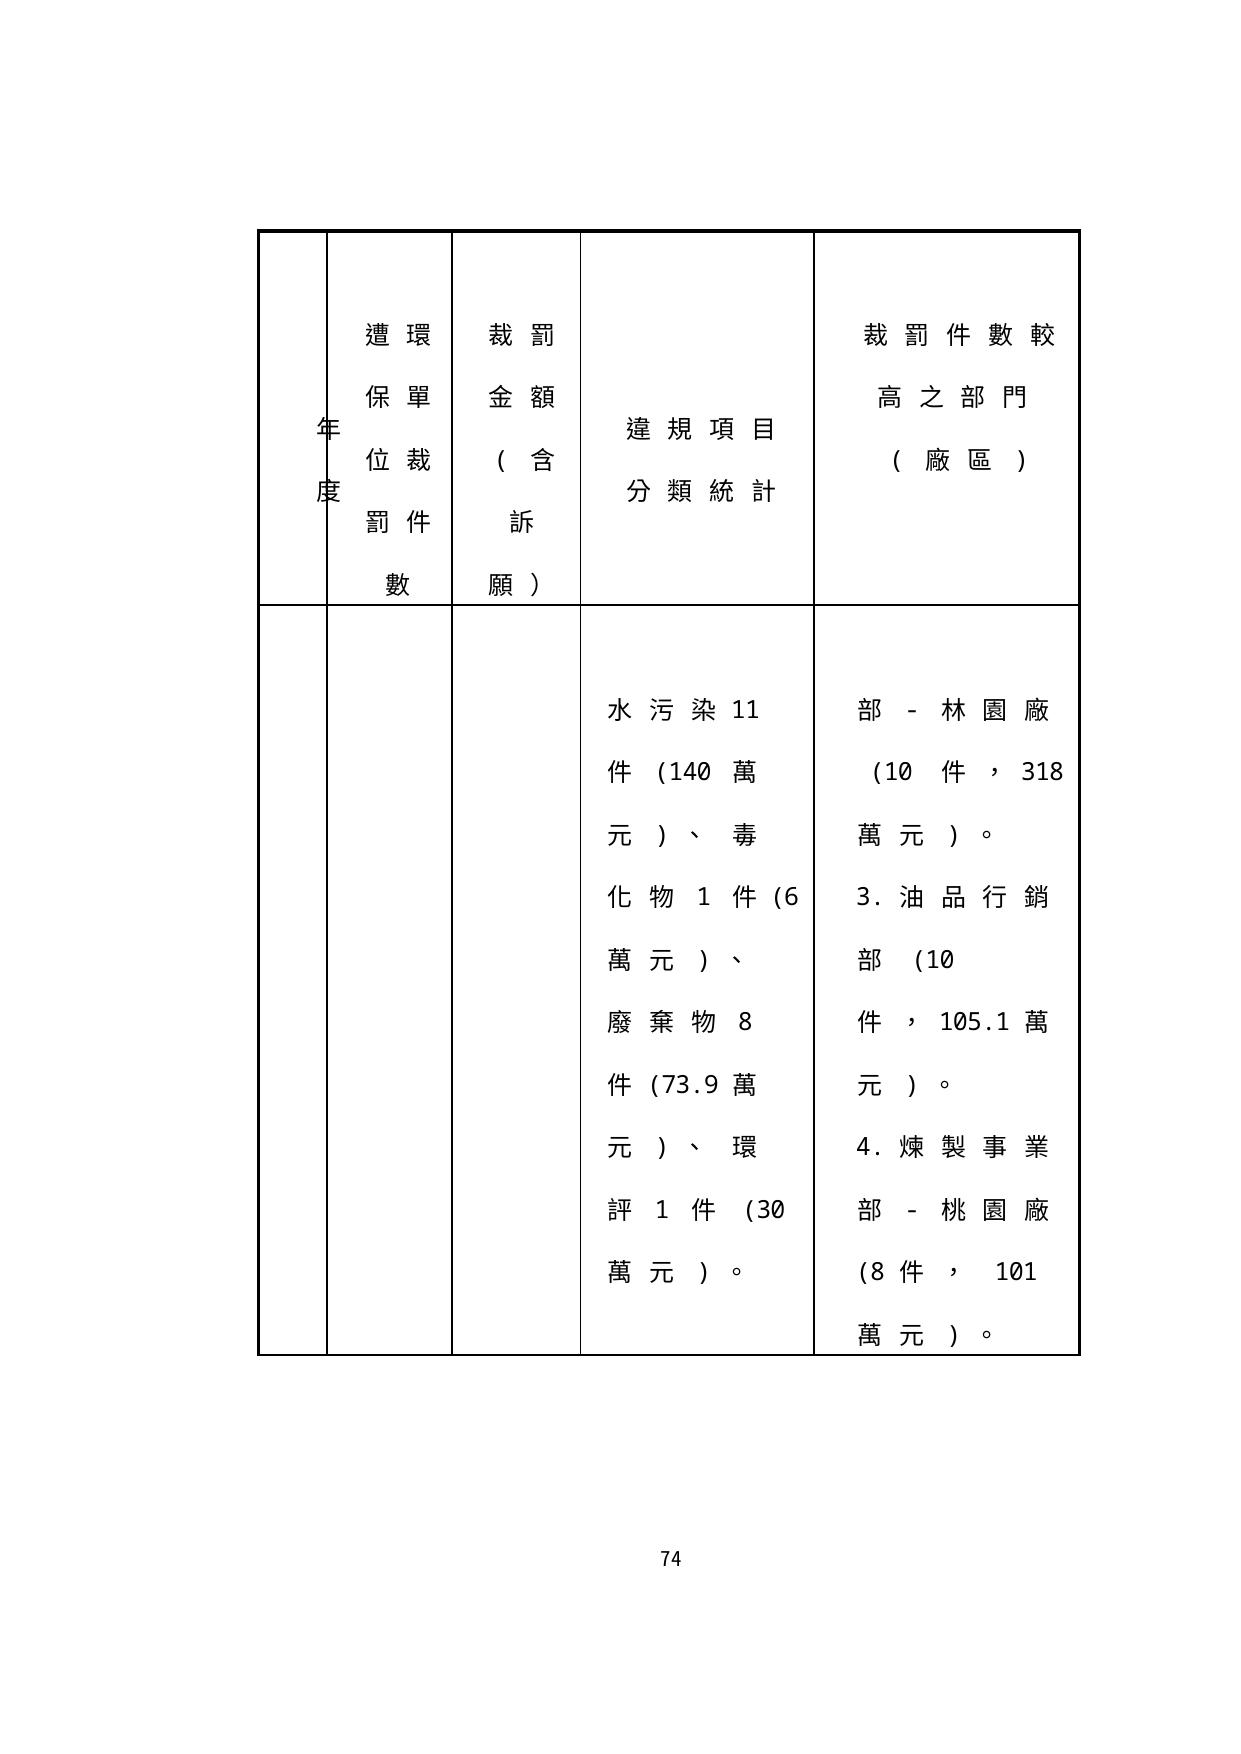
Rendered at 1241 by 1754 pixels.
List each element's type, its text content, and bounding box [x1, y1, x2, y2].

table_header 裁罰金額 (含訴願） [453, 233, 580, 604]
table_header 裁罰件數較高之部門(廠區) [815, 233, 1078, 604]
table_header 年度 [260, 233, 326, 604]
table_cell 部-林園廠(10件，318萬元)。 3.油品行銷部(10件，105.1萬元)。 4.煉製事業部-桃園廠(8件，101萬元)。 [815, 606, 1078, 1354]
table_header 違規項目分類統計 [581, 233, 813, 604]
table_cell 108 [260, 606, 326, 1354]
table_cell 水污染11件(140萬元)、毒化物1件(6萬元)、廢棄物8件(73.9萬元)、環評1件(30萬元)。 [581, 606, 813, 1354]
table_cell [328, 606, 451, 1354]
table_cell [453, 606, 580, 1354]
table_header 遭環保單位裁罰件數 [328, 233, 451, 604]
